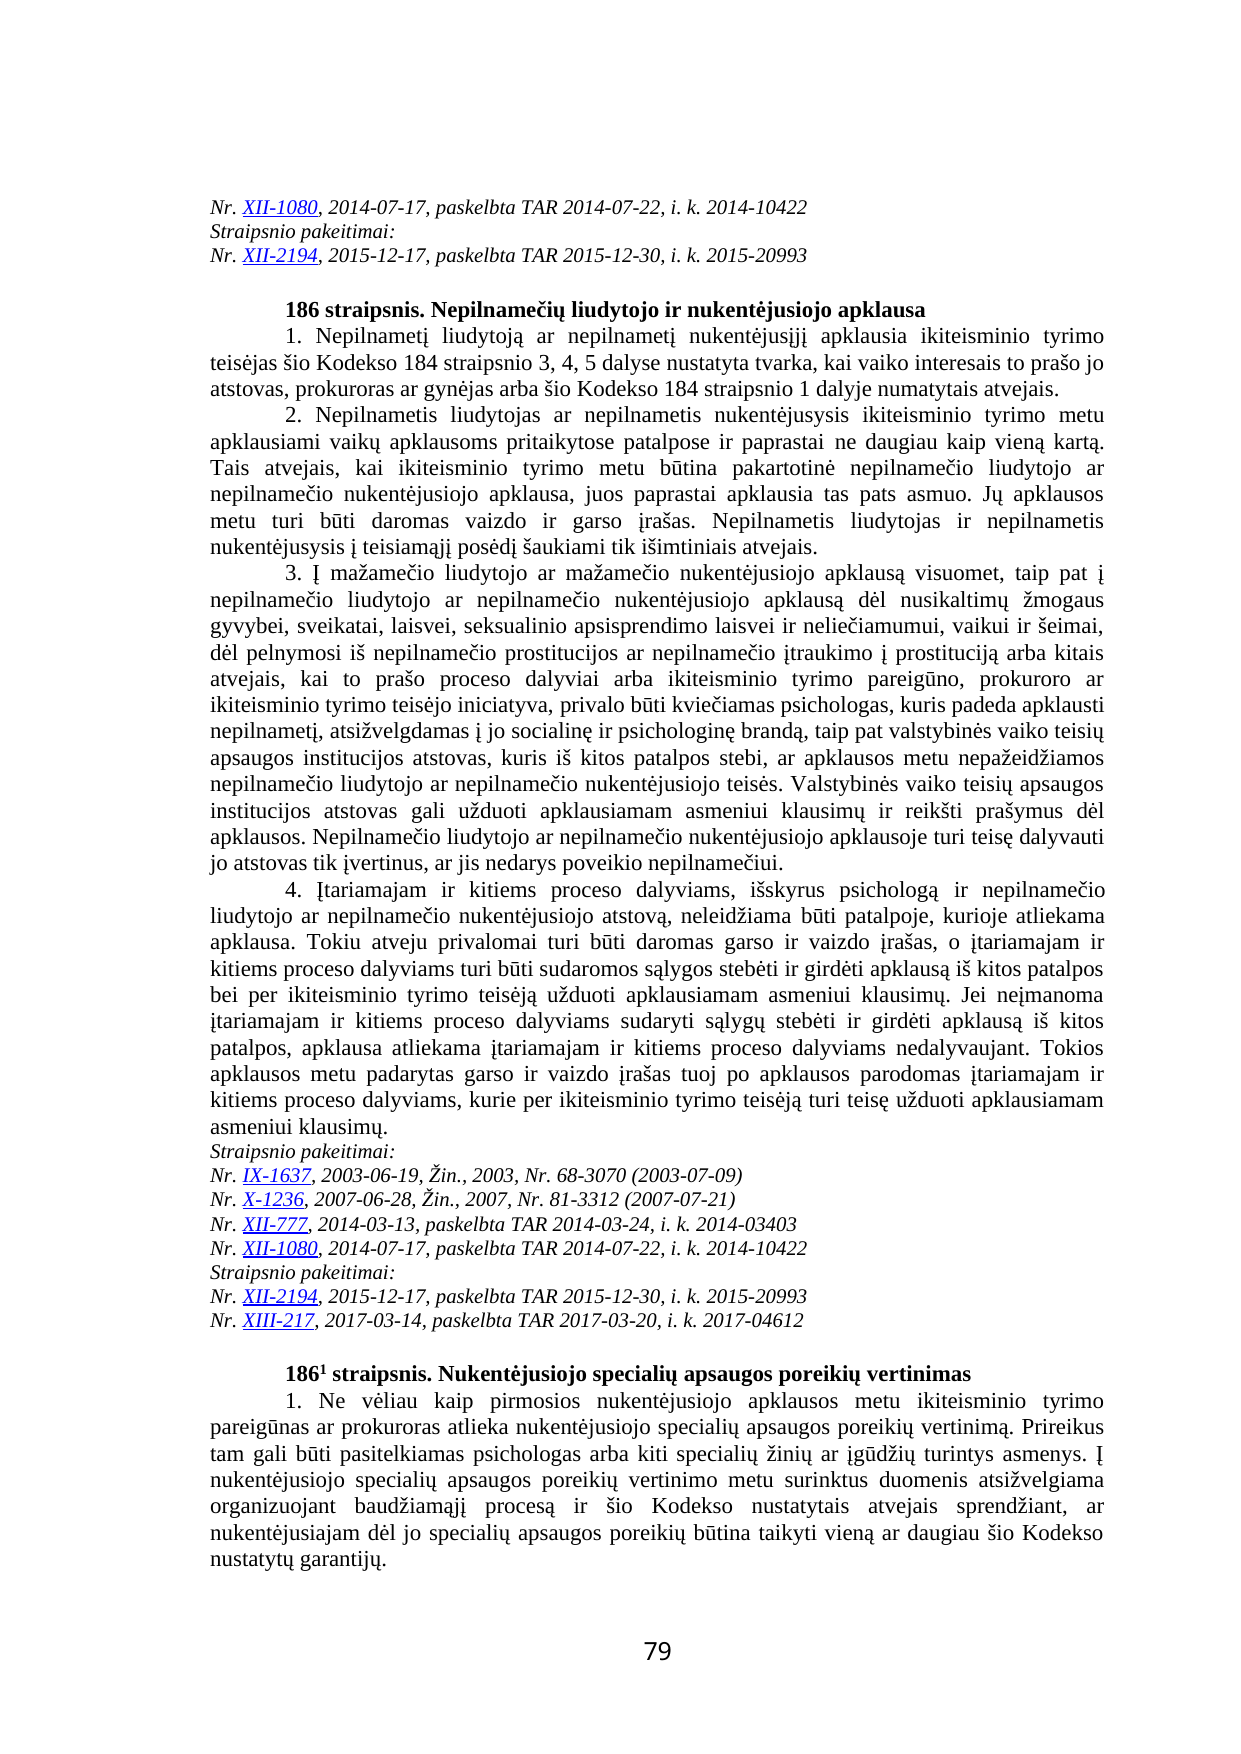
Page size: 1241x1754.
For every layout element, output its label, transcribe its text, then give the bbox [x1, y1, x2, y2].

text Nr. XII-1080, 2014-07-17, paskelbta TAR 2014-07-22, i. k. 2014-10422 [210, 1236, 1106, 1259]
text Straipsnio pakeitimai: [210, 219, 1106, 243]
text Nr. X-1236, 2007-06-28, Žin., 2007, Nr. 81-3312 (2007-07-21) [210, 1187, 1106, 1211]
text 2. Nepilnametis liudytojas ar nepilnametis nukentėjusysis ikiteisminio tyrimo metu apklausiami vaikų apklausoms pritaikytose patalpose ir paprastai ne daugiau kaip vieną kartą. Tais atvejais, kai ikiteisminio tyrimo metu būtina pakartotinė nepilnamečio liudytojo ar nepilnamečio nukentėjusiojo apklausa, juos paprastai apklausia tas pats asmuo. Jų apklausos metu turi būti daromas vaizdo ir garso įrašas. Nepilnametis liudytojas ir nepilnametis nukentėjusysis į teisiamąjį posėdį šaukiami tik išimtiniais atvejais. [210, 401, 1106, 559]
text Nr. XII-777, 2014-03-13, paskelbta TAR 2014-03-24, i. k. 2014-03403 [210, 1211, 1106, 1236]
text Nr. XII-1080, 2014-07-17, paskelbta TAR 2014-07-22, i. k. 2014-10422 [210, 195, 1106, 219]
text Nr. XII-2194, 2015-12-17, paskelbta TAR 2015-12-30, i. k. 2015-20993 [210, 243, 1106, 267]
text 4. Įtariamajam ir kitiems proceso dalyviams, išskyrus psichologą ir nepilnamečio liudytojo ar nepilnamečio nukentėjusiojo atstovą, neleidžiama būti patalpoje, kurioje atliekama apklausa. Tokiu atveju privalomai turi būti daromas garso ir vaizdo įrašas, o įtariamajam ir kitiems proceso dalyviams turi būti sudaromos sąlygos stebėti ir girdėti apklausą iš kitos patalpos bei per ikiteisminio tyrimo teisėją užduoti apklausiamam asmeniui klausimų. Jei neįmanoma įtariamajam ir kitiems proceso dalyviams sudaryti sąlygų stebėti ir girdėti apklausą iš kitos patalpos, apklausa atliekama įtariamajam ir kitiems proceso dalyviams nedalyvaujant. Tokios apklausos metu padarytas garso ir vaizdo įrašas tuoj po apklausos parodomas įtariamajam ir kitiems proceso dalyviams, kurie per ikiteisminio tyrimo teisėją turi teisę užduoti apklausiamam asmeniui klausimų. [210, 876, 1106, 1139]
text Straipsnio pakeitimai: [210, 1139, 1106, 1163]
text Nr. XIII-217, 2017-03-14, paskelbta TAR 2017-03-20, i. k. 2017-04612 [210, 1308, 1106, 1332]
text Nr. IX-1637, 2003-06-19, Žin., 2003, Nr. 68-3070 (2003-07-09) [210, 1163, 1106, 1187]
text 186 straipsnis. Nepilnamečių liudytojo ir nukentėjusiojo apklausa [210, 296, 1106, 322]
text 3. Į mažamečio liudytojo ar mažamečio nukentėjusiojo apklausą visuomet, taip pat į nepilnamečio liudytojo ar nepilnamečio nukentėjusiojo apklausą dėl nusikaltimų žmogaus gyvybei, sveikatai, laisvei, seksualinio apsisprendimo laisvei ir neliečiamumui, vaikui ir šeimai, dėl pelnymosi iš nepilnamečio prostitucijos ar nepilnamečio įtraukimo į prostituciją arba kitais atvejais, kai to prašo proceso dalyviai arba ikiteisminio tyrimo pareigūno, prokuroro ar ikiteisminio tyrimo teisėjo iniciatyva, privalo būti kviečiamas psichologas, kuris padeda apklausti nepilnametį, atsižvelgdamas į jo socialinę ir psichologinę brandą, taip pat valstybinės vaiko teisių apsaugos institucijos atstovas, kuris iš kitos patalpos stebi, ar apklausos metu nepažeidžiamos nepilnamečio liudytojo ar nepilnamečio nukentėjusiojo teisės. Valstybinės vaiko teisių apsaugos institucijos atstovas gali užduoti apklausiamam asmeniui klausimų ir reikšti prašymus dėl apklausos. Nepilnamečio liudytojo ar nepilnamečio nukentėjusiojo apklausoje turi teisę dalyvauti jo atstovas tik įvertinus, ar jis nedarys poveikio nepilnamečiui. [210, 559, 1106, 876]
text 1861 straipsnis. Nukentėjusiojo specialių apsaugos poreikių vertinimas [210, 1361, 1106, 1387]
text 1. Ne vėliau kaip pirmosios nukentėjusiojo apklausos metu ikiteisminio tyrimo pareigūnas ar prokuroras atlieka nukentėjusiojo specialių apsaugos poreikių vertinimą. Prireikus tam gali būti pasitelkiamas psichologas arba kiti specialių žinių ar įgūdžių turintys asmenys. Į nukentėjusiojo specialių apsaugos poreikių vertinimo metu surinktus duomenis atsižvelgiama organizuojant baudžiamąjį procesą ir šio Kodekso nustatytais atvejais sprendžiant, ar nukentėjusiajam dėl jo specialių apsaugos poreikių būtina taikyti vieną ar daugiau šio Kodekso nustatytų garantijų. [210, 1387, 1106, 1571]
text Nr. XII-2194, 2015-12-17, paskelbta TAR 2015-12-30, i. k. 2015-20993 [210, 1284, 1106, 1308]
text Straipsnio pakeitimai: [210, 1259, 1106, 1284]
text 1. Nepilnametį liudytoją ar nepilnametį nukentėjusįjį apklausia ikiteisminio tyrimo teisėjas šio Kodekso 184 straipsnio 3, 4, 5 dalyse nustatyta tvarka, kai vaiko interesais to prašo jo atstovas, prokuroras ar gynėjas arba šio Kodekso 184 straipsnio 1 dalyje numatytais atvejais. [210, 322, 1106, 401]
